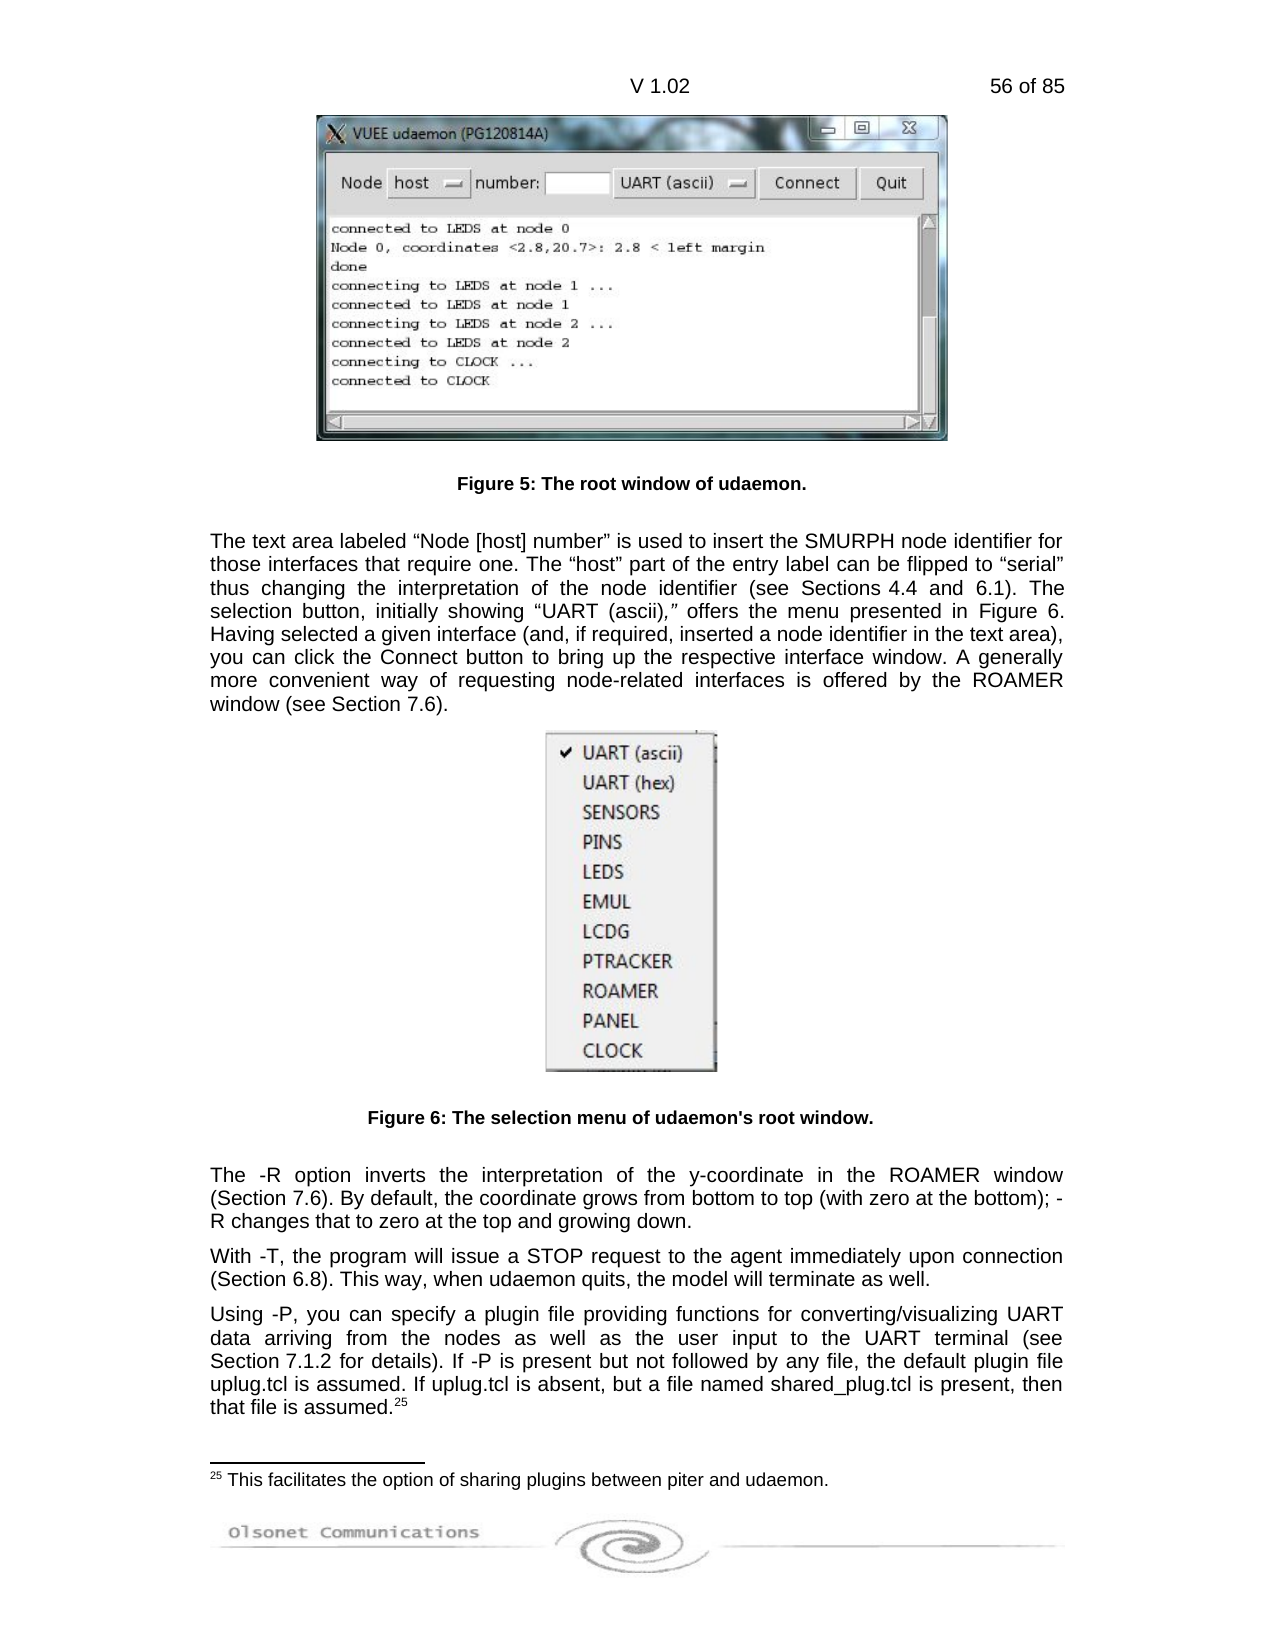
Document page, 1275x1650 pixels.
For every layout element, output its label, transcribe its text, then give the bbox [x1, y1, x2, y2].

text Figure 5: The root window of udaemon. [316, 474, 947, 494]
text This facilitates the option of sharing plugins between piter and udaemon. [210, 1469, 1065, 1490]
text Figure 6: The selection menu of udaemon's root window. [367, 1107, 908, 1128]
picture [545, 730, 718, 1072]
text With -T, the program will issue a STOP request to the agent immediately upon connection (Section 6.8). This way, when udaemon quits, the model will terminate as well. [210, 1244, 1065, 1291]
text The text area labeled “Node [host] number” is used to insert the SMURPH node identifier for those interfaces that require one. The “host” part of the entry label can be flipped to “serial” thus changing the interpretation of the node identifier (see Sections 4.4 and 6.1). The selection button, initially showing “UART (ascii),” offers the menu presented in Figure 6. Having selected a given interface (and, if required, inserted a node identifier in the text area), you can click the Connect button to bring up the respective interface window. A generally more convenient way of requesting node-related interfaces is offered by the ROAMER window (see Section 7.6). [210, 529, 1065, 715]
picture [210, 1504, 1065, 1596]
picture [316, 115, 948, 441]
text The -R option inverts the interpretation of the y-coordinate in the ROAMER window (Section 7.6). By default, the coordinate grows from bottom to top (with zero at the bottom); -R changes that to zero at the top and growing down. [210, 1163, 1065, 1233]
text Using -P, you can specify a plugin file providing functions for converting/visualizing UART data arriving from the nodes as well as the user input to the UART terminal (see Section 7.1.2 for details). If -P is present but not followed by any file, the default plugin file uplug.tcl is assumed. If uplug.tcl is absent, but a file named shared_plug.tcl is present, then that file is assumed. [210, 1303, 1065, 1419]
